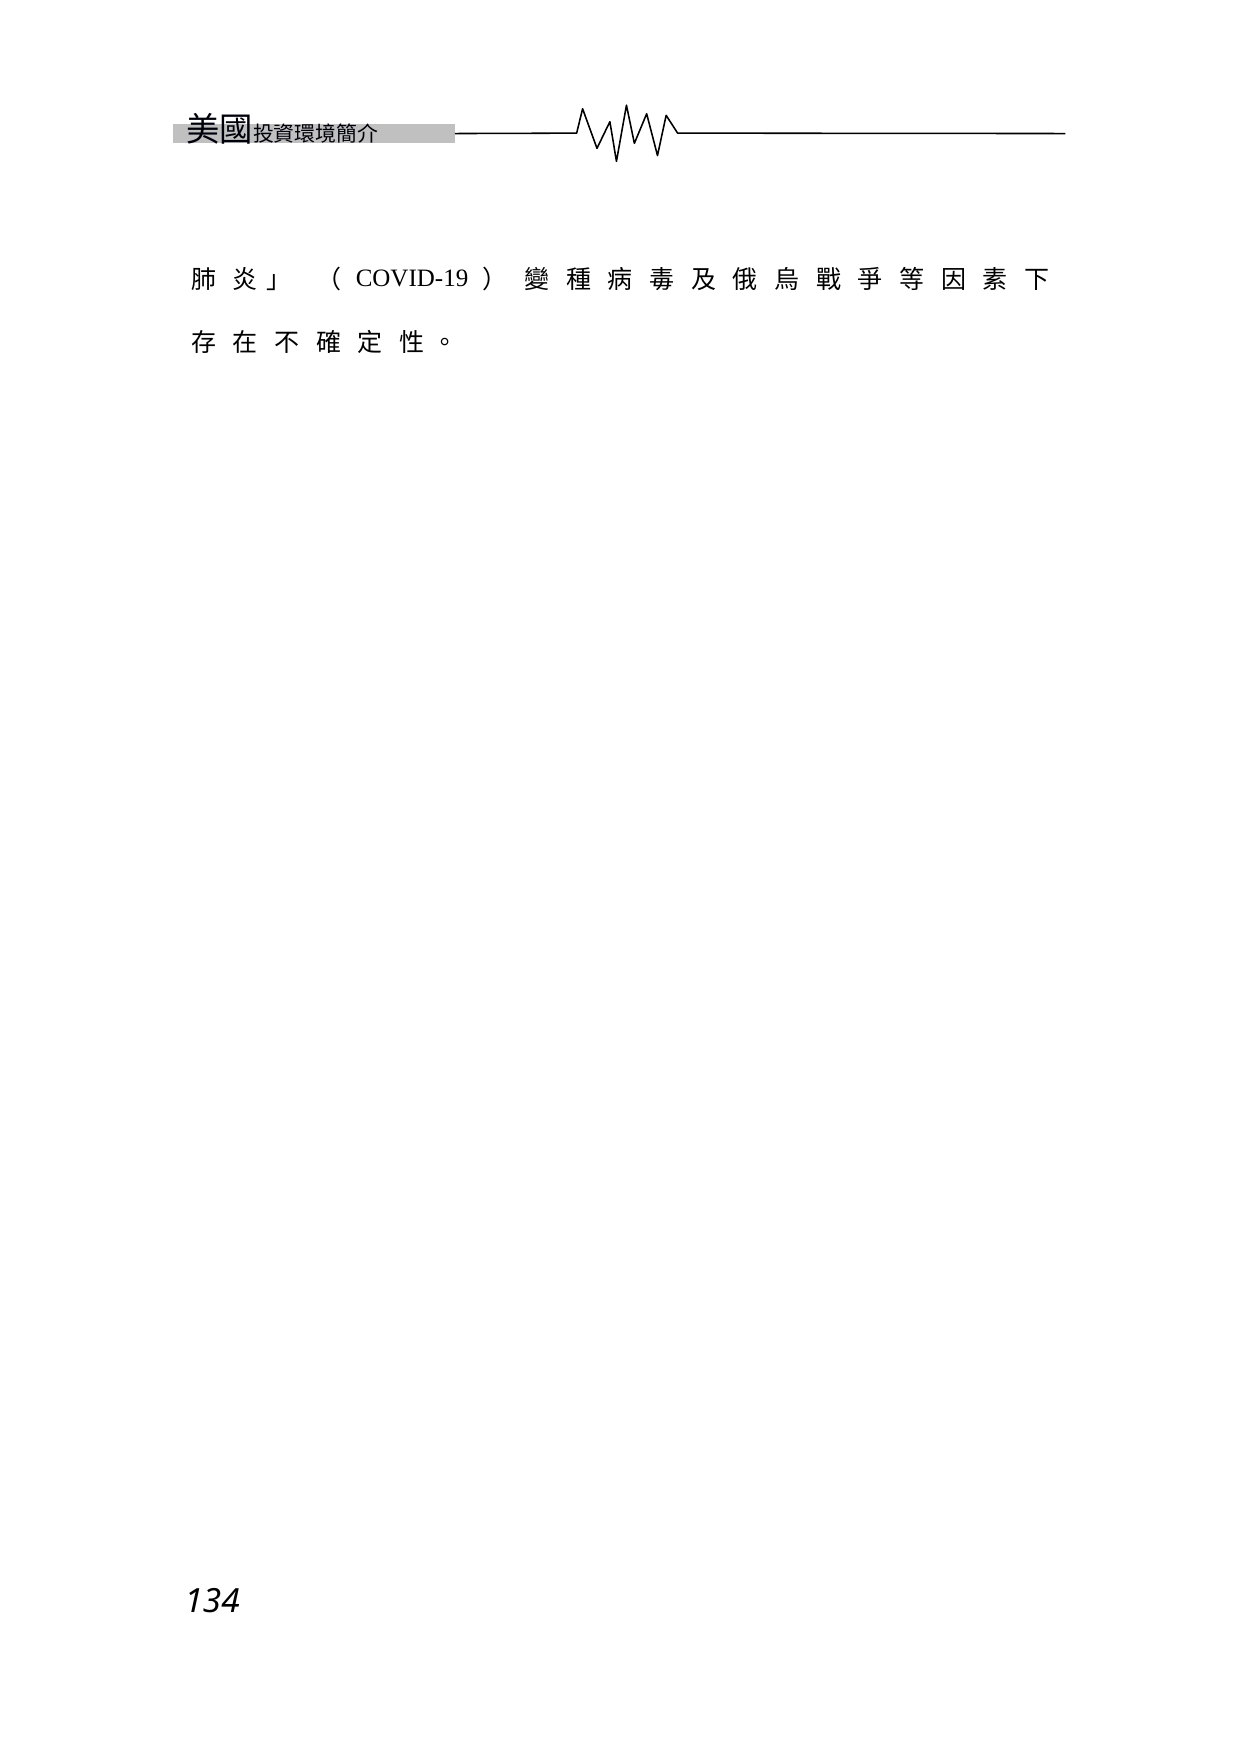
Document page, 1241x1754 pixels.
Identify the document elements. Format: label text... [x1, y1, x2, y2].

text 肺炎」（COVID-19）變種病毒及俄烏戰爭等因素下存在不確定性。 [183, 236, 1058, 361]
